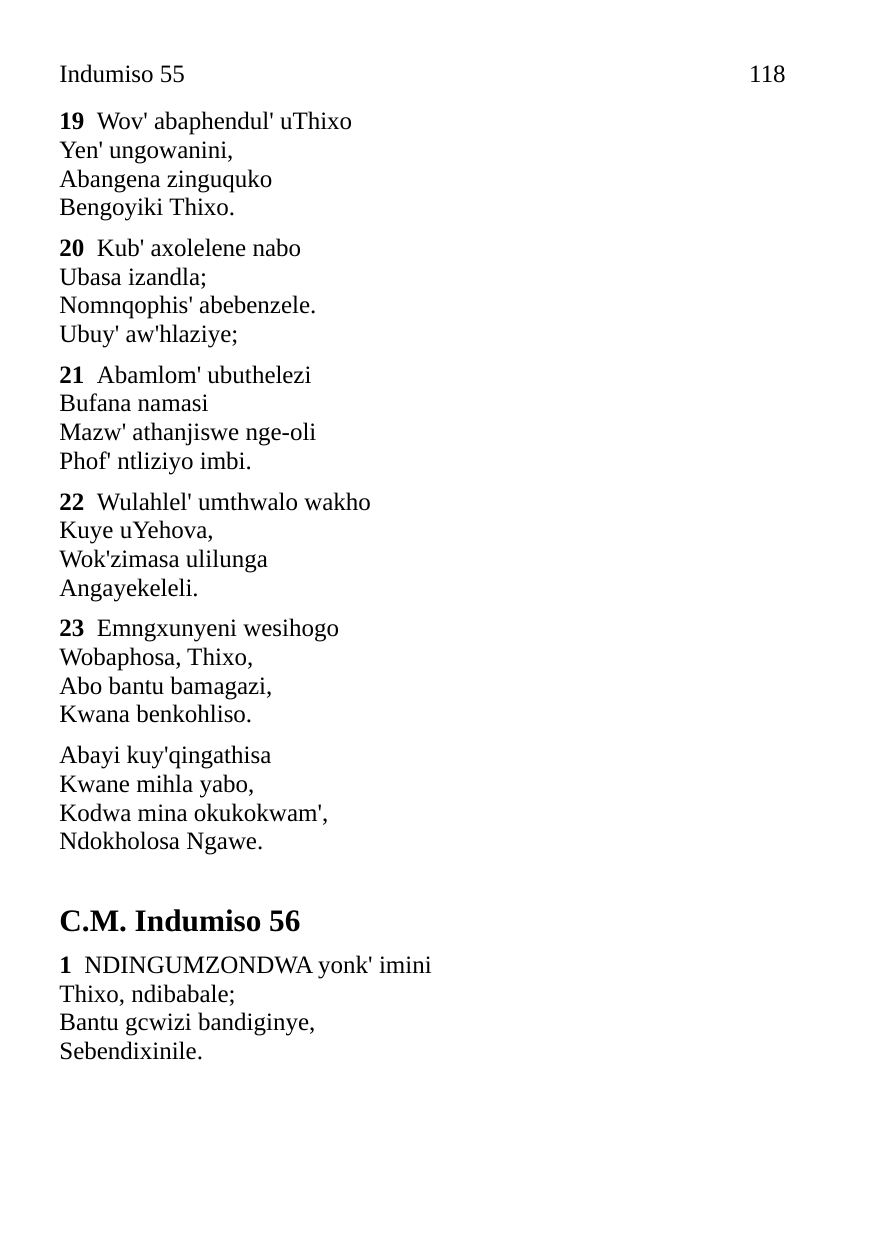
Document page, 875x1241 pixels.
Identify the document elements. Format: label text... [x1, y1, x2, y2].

text Bengoyiki Thixo. [59, 192, 786, 221]
text 23 Emngxunyeni wesihogo [59, 613, 786, 642]
text Abo bantu bamagazi, [59, 671, 786, 699]
text Ndokholosa Ngawe. [59, 826, 786, 855]
text Bantu gcwizi bandiginye, [59, 1007, 786, 1036]
text Kodwa mina okukokwam', [59, 798, 786, 826]
text Kwana benkohliso. [59, 699, 786, 728]
text 19 Wov' abaphendul' uThixo [59, 106, 786, 135]
text 1 NDINGUMZONDWA yonk' imini [59, 950, 786, 979]
text Mazw' athanjiswe nge-oli [59, 417, 786, 446]
text Wobaphosa, Thixo, [59, 642, 786, 671]
text Thixo, ndibabale; [59, 979, 786, 1007]
text Ubasa izandla; [59, 262, 786, 291]
text Nomnqophis' abebenzele. [59, 291, 786, 319]
text Ubuy' aw'hlaziye; [59, 319, 786, 348]
text 22 Wulahlel' umthwalo wakho [59, 487, 786, 515]
text 21 Abamlom' ubuthelezi [59, 360, 786, 388]
text Abayi kuy'qingathisa [59, 740, 786, 769]
text Bufana namasi [59, 388, 786, 417]
text Kwane mihla yabo, [59, 769, 786, 798]
text C.M. Indumiso 56 [59, 902, 786, 938]
text Phof' ntliziyo imbi. [59, 446, 786, 475]
text Angayekeleli. [59, 573, 786, 602]
text Sebendixinile. [59, 1036, 786, 1065]
text Yen' ungowanini, [59, 135, 786, 164]
text Kuye uYehova, [59, 515, 786, 544]
text 20 Kub' axolelene nabo [59, 233, 786, 262]
text Abangena zinguquko [59, 164, 786, 192]
text Wok'zimasa ulilunga [59, 544, 786, 573]
